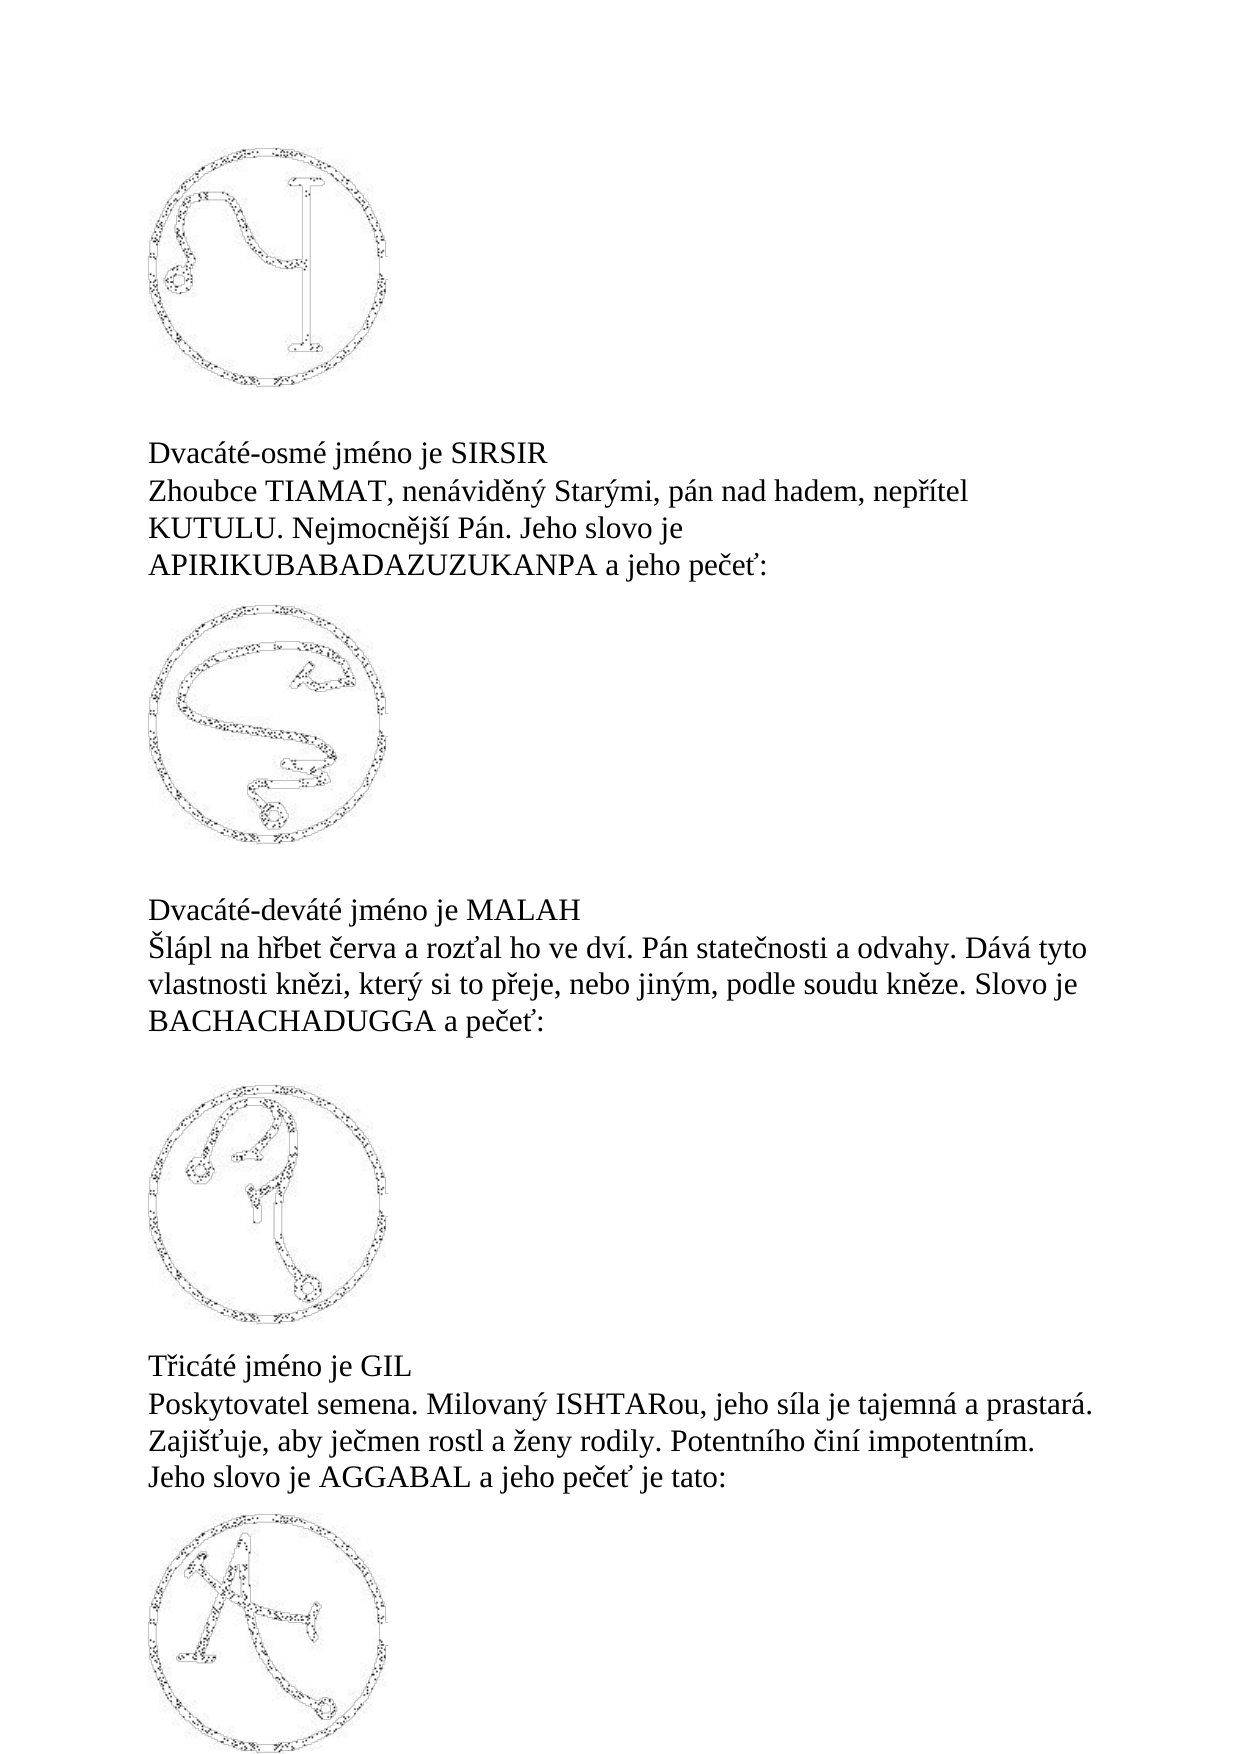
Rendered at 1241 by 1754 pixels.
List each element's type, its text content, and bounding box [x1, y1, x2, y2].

picture [147, 604, 389, 845]
text Šlápl na hřbet červa a rozťal ho ve dví. Pán statečnosti a odvahy. Dává tyto vlastnosti knězi, který si to přeje, nebo jiným, podle soudu kněze. Slovo je BACHACHADUGGA a pečeť: [148, 929, 1094, 1038]
text Dvacáté-deváté jméno je MALAH [148, 891, 1094, 927]
text Poskytovatel semena. Milovaný ISHTARou, jeho síla je tajemná a prastará. Zajišťuje, aby ječmen rostl a ženy rodily. Potentního činí impotentním. Jeho slovo je AGGABAL a jeho pečeť je tato: [148, 1386, 1094, 1494]
text Třicáté jméno je GIL [148, 1347, 1094, 1383]
picture [147, 1513, 389, 1754]
picture [147, 147, 388, 388]
picture [147, 1084, 389, 1325]
text Zhoubce TIAMAT, nenáviděný Starými, pán nad hadem, nepřítel KUTULU. Nejmocnější Pán. Jeho slovo je APIRIKUBABADAZUZUKANPA a jeho pečeť: [148, 473, 1094, 582]
text Dvacáté-osmé jméno je SIRSIR [148, 434, 1094, 470]
